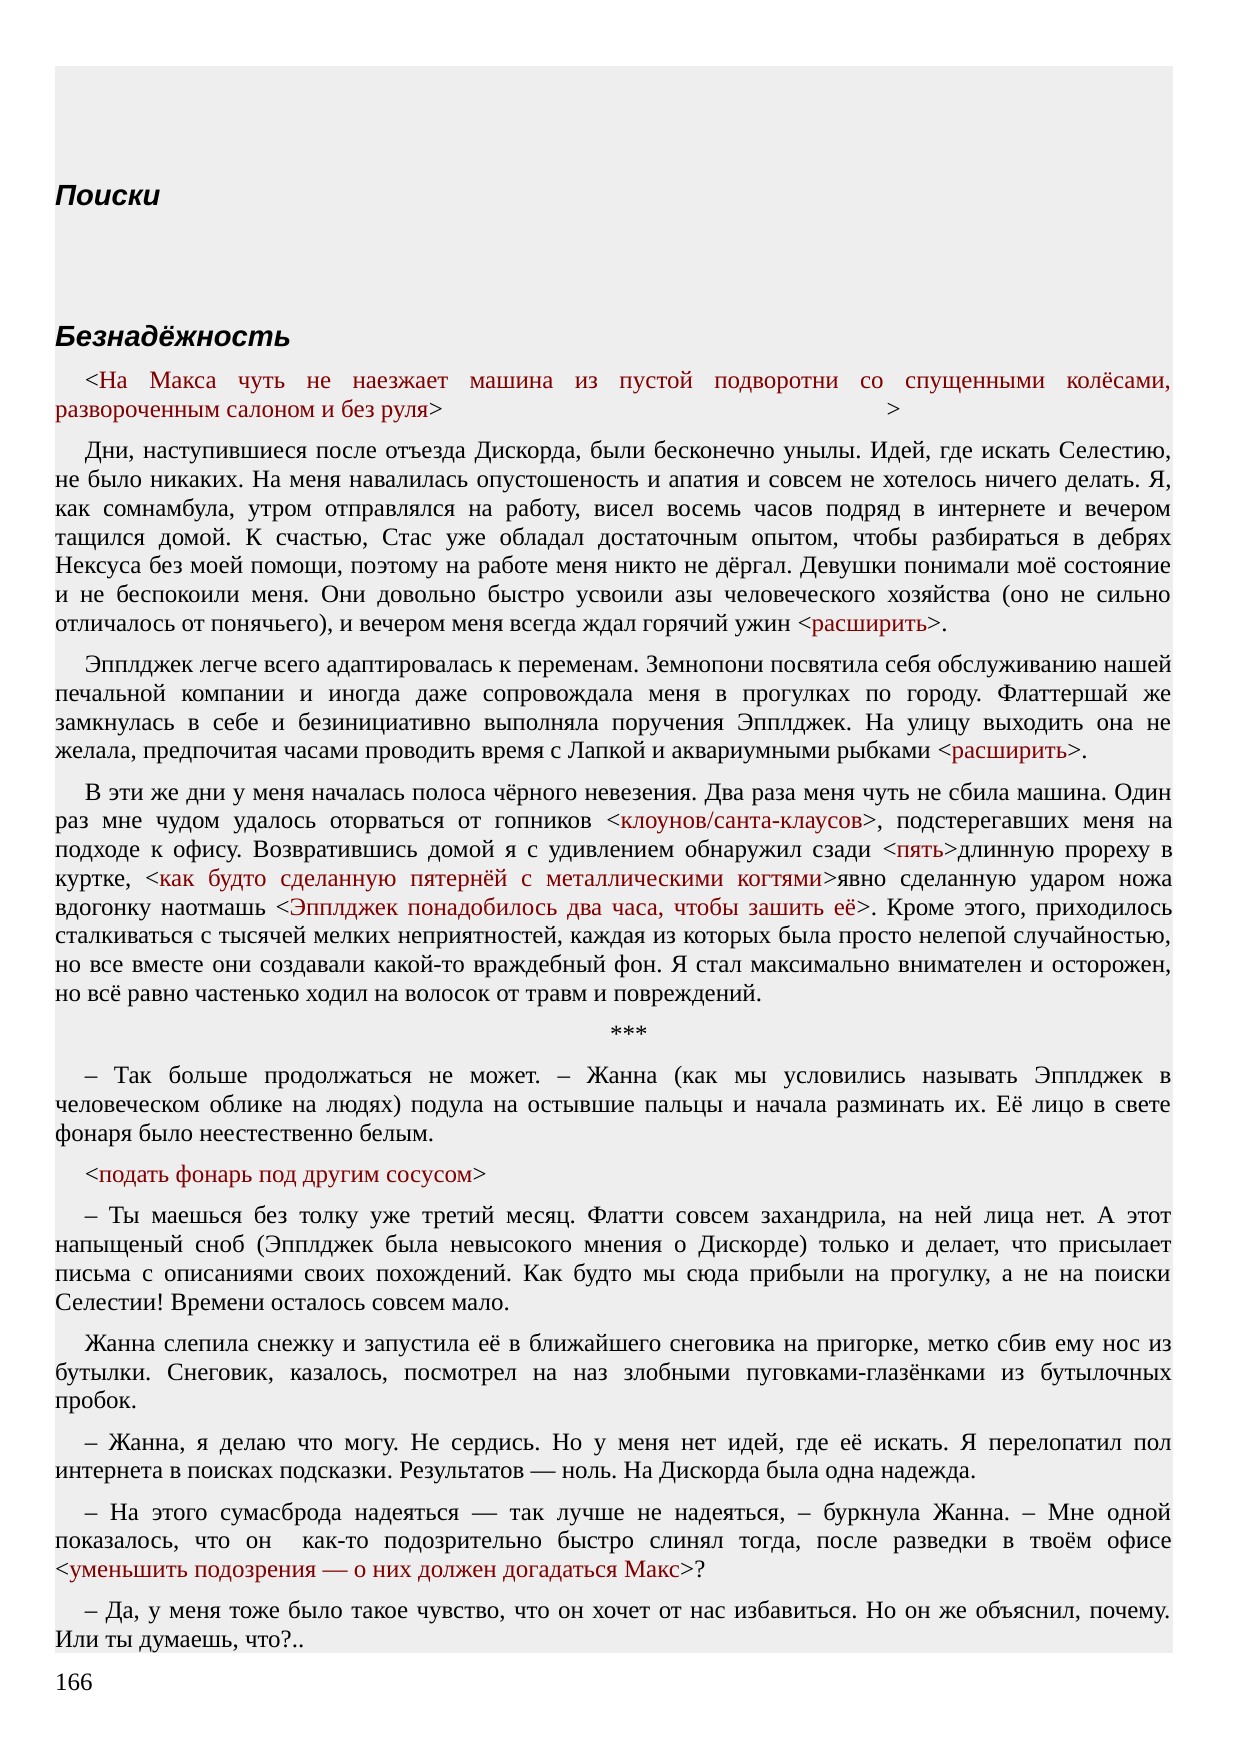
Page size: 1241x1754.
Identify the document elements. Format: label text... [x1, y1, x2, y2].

text – Ты маешься без толку уже третий месяц. Флатти совсем захандрила, на ней лица нет. А этот напыщеный сноб (Эпплджек была невысокого мнения о Дискорде) только и делает, что присылает письма с описаниями своих похождений. Как будто мы сюда прибыли на прогулку, а не на поиски Селестии! Времени осталось совсем мало. [55, 1200, 1173, 1315]
text – Так больше продолжаться не может. – Жанна (как мы условились называть Эпплджек в человеческом облике на людях) подула на остывшие пальцы и начала разминать их. Её лицо в свете фонаря было неестественно белым. [55, 1060, 1173, 1147]
text – На этого сумасброда надеяться — так лучше не надеяться, – буркнула Жанна. – Мне одной показалось, что он как-то подозрительно быстро слинял тогда, после разведки в твоём офисе <уменьшить подозрения — о них должен догадаться Макс>? [55, 1497, 1173, 1583]
text *** [55, 1019, 1173, 1048]
text Жанна слепила снежку и запустила её в ближайшего снеговика на пригорке, метко сбив ему нос из бутылки. Снеговик, казалось, посмотрел на наз злобными пуговками-глазёнками из бутылочных пробок. [55, 1328, 1173, 1414]
text В эти же дни у меня началась полоса чёрного невезения. Два раза меня чуть не сбила машина. Один раз мне чудом удалось оторваться от гопников <клоунов/санта-клаусов>, подстерегавших меня на подходе к офису. Возвратившись домой я с удивлением обнаружил сзади <пять>длинную прореху в куртке, <как будто сделанную пятернёй с металлическими когтями>явно сделанную ударом ножа вдогонку наотмашь <Эпплджек понадобилось два часа, чтобы зашить её>. Кроме этого, приходилось сталкиваться с тысячей мелких неприятностей, каждая из которых была просто нелепой случайностью, но все вместе они создавали какой-то враждебный фон. Я стал максимально внимателен и осторожен, но всё равно частенько ходил на волосок от травм и повреждений. [55, 777, 1173, 1007]
subtitle Безнадёжность [55, 319, 1173, 353]
text <На Макса чуть не наезжает машина из пустой подворотни со спущенными колёсами, развороченным салоном и без руля> > [55, 365, 1173, 423]
text Дни, наступившиеся после отъезда Дискорда, были бесконечно унылы. Идей, где искать Селестию, не было никаких. На меня навалилась опустошеность и апатия и совсем не хотелось ничего делать. Я, как сомнамбула, утром отправлялся на работу, висел восемь часов подряд в интернете и вечером тащился домой. К счастью, Стас уже обладал достаточным опытом, чтобы разбираться в дебрях Нексуса без моей помощи, поэтому на работе меня никто не дёргал. Девушки понимали моё состояние и не беспокоили меня. Они довольно быстро усвоили азы человеческого хозяйства (оно не сильно отличалось от понячьего), и вечером меня всегда ждал горячий ужин <расширить>. [55, 435, 1173, 637]
text <подать фонарь под другим сосусом> [55, 1159, 1173, 1188]
text Эпплджек легче всего адаптировалась к переменам. Земнопони посвятила себя обслуживанию нашей печальной компании и иногда даже сопровождала меня в прогулках по городу. Флаттершай же замкнулась в себе и безинициативно выполняла поручения Эпплджек. На улицу выходить она не желала, предпочитая часами проводить время с Лапкой и аквариумными рыбками <расширить>. [55, 649, 1173, 764]
text – Да, у меня тоже было такое чувство, что он хочет от нас избавиться. Но он же объяснил, почему. Или ты думаешь, что?.. [55, 1595, 1173, 1653]
subtitle Поиски [55, 178, 1173, 212]
text – Жанна, я делаю что могу. Не сердись. Но у меня нет идей, где её искать. Я перелопатил пол интернета в поисках подсказки. Результатов — ноль. На Дискорда была одна надежда. [55, 1427, 1173, 1484]
